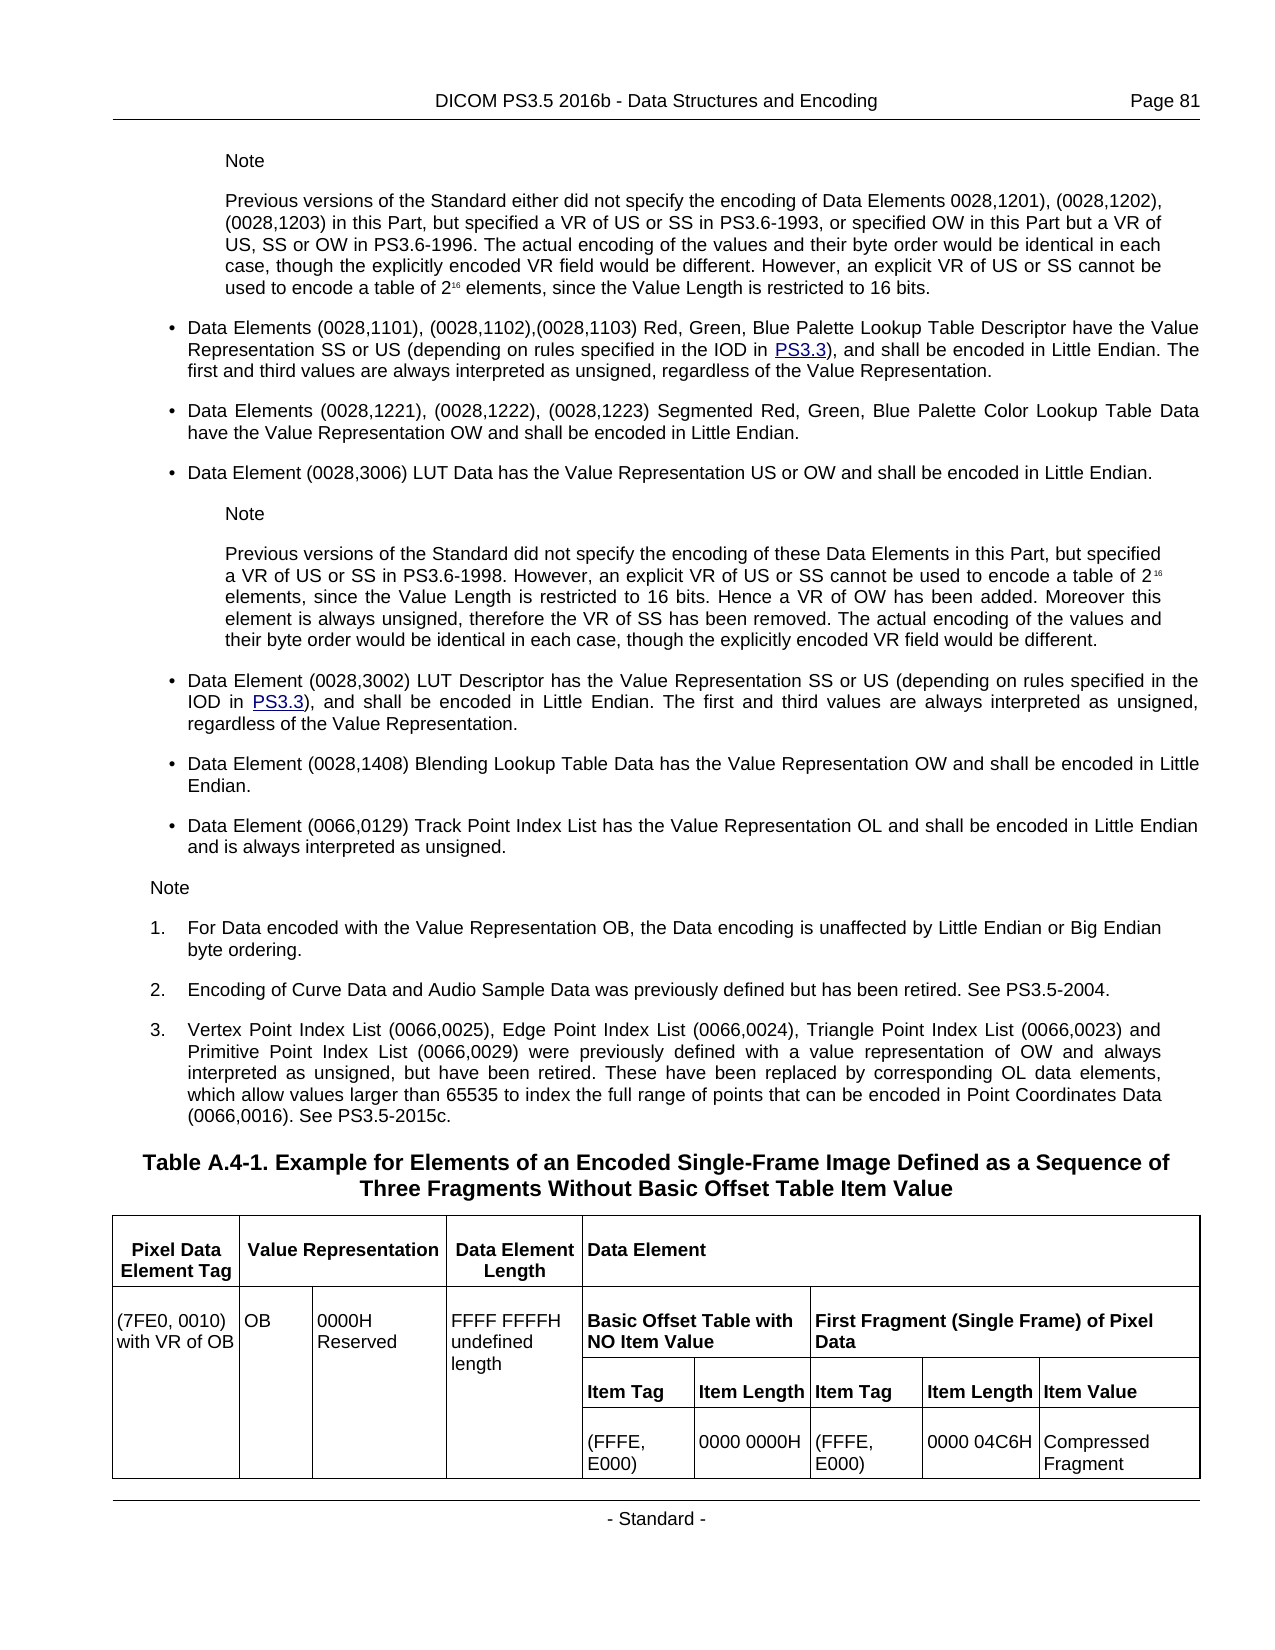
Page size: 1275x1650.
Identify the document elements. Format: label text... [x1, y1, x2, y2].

table_header Value Representation [240, 1216, 446, 1286]
table_cell Item Tag [811, 1358, 922, 1407]
table_header Pixel Data Element Tag [113, 1216, 239, 1286]
list Vertex Point Index List (0066,0025), Edge Point Index List (0066,0024), Triangle Point Index List (0066,0023) and Primitive Point Index List (0066,0029) were previously defined with a value representation of OW and always interpreted as unsigned, but have been retired. These have been replaced by corresponding OL data elements, which allow values larger than 65535 to index the full range of points that can be encoded in Point Coordinates Data (0066,0016). See PS3.5-2015c. [150, 1019, 1162, 1127]
table_cell (FFFE, E000) [583, 1408, 694, 1478]
table_cell OB [240, 1287, 312, 1478]
table_header Data Element [583, 1216, 1199, 1286]
table_cell (FFFE, E000) [811, 1408, 922, 1478]
table_cell Compressed Fragment [1040, 1408, 1199, 1478]
table_cell Basic Offset Table with NO Item Value [583, 1287, 810, 1357]
table_cell (7FE0, 0010) with VR of OB [113, 1287, 239, 1478]
list Data Elements (0028,1101), (0028,1102),(0028,1103) Red, Green, Blue Palette Lookup Table Descriptor have the Value Representation SS or US (depending on rules specified in the IOD in PS3.3), and shall be encoded in Little Endian. The first and third values are always interpreted as unsigned, regardless of the Value Representation. [169, 317, 1200, 382]
table_cell FFFF FFFFH undefined length [447, 1287, 582, 1478]
list Data Element (0066,0129) Track Point Index List has the Value Representation OL and shall be encoded in Little Endian and is always interpreted as unsigned. [169, 815, 1200, 858]
list Previous versions of the Standard did not specify the encoding of these Data Elements in this Part, but specified a VR of US or SS in PS3.6-1998. However, an explicit VR of US or SS cannot be used to encode a table of 216 elements, since the Value Length is restricted to 16 bits. Hence a VR of OW has been added. Moreover this element is always unsigned, therefore the VR of SS has been removed. The actual encoding of the values and their byte order would be identical in each case, though the explicitly encoded VR field would be different. [206, 543, 1162, 651]
list Encoding of Curve Data and Audio Sample Data was previously defined but has been retired. See PS3.5-2004. [150, 979, 1162, 1000]
list For Data encoded with the Value Representation OB, the Data encoding is unaffected by Little Endian or Big Endian byte ordering. [150, 917, 1162, 960]
list Data Element (0028,3006) LUT Data has the Value Representation US or OW and shall be encoded in Little Endian. [169, 462, 1200, 484]
list Note [206, 150, 1162, 172]
table_cell Item Length [923, 1358, 1039, 1407]
table_cell Item Length [695, 1358, 810, 1407]
list Data Element (0028,1408) Blending Lookup Table Data has the Value Representation OW and shall be encoded in Little Endian. [169, 753, 1200, 796]
table_cell 0000 0000H [695, 1408, 810, 1478]
table_cell First Fragment (Single Frame) of Pixel Data [811, 1287, 1199, 1357]
list Previous versions of the Standard either did not specify the encoding of Data Elements 0028,1201), (0028,1202), (0028,1203) in this Part, but specified a VR of US or SS in PS3.6-1993, or specified OW in this Part but a VR of US, SS or OW in PS3.6-1996. The actual encoding of the values and their byte order would be identical in each case, though the explicitly encoded VR field would be different. However, an explicit VR of US or SS cannot be used to encode a table of 216 elements, since the Value Length is restricted to 16 bits. [206, 190, 1162, 298]
table_cell Item Value [1040, 1358, 1199, 1407]
table_header Data Element Length [447, 1216, 582, 1286]
table_cell 0000H Reserved [313, 1287, 446, 1478]
table_cell Item Tag [583, 1358, 694, 1407]
list Note [206, 502, 1162, 524]
list Data Elements (0028,1221), (0028,1222), (0028,1223) Segmented Red, Green, Blue Palette Color Lookup Table Data have the Value Representation OW and shall be encoded in Little Endian. [169, 400, 1200, 443]
text Table A.4-1. Example for Elements of an Encoded Single-Frame Image Defined as a Sequence of Three Fragments Without Basic Offset Table Item Value [112, 1149, 1200, 1201]
text Note [150, 877, 1162, 898]
list Data Element (0028,3002) LUT Descriptor has the Value Representation SS or US (depending on rules specified in the IOD in PS3.3), and shall be encoded in Little Endian. The first and third values are always interpreted as unsigned, regardless of the Value Representation. [169, 669, 1200, 734]
table_cell 0000 04C6H [923, 1408, 1039, 1478]
